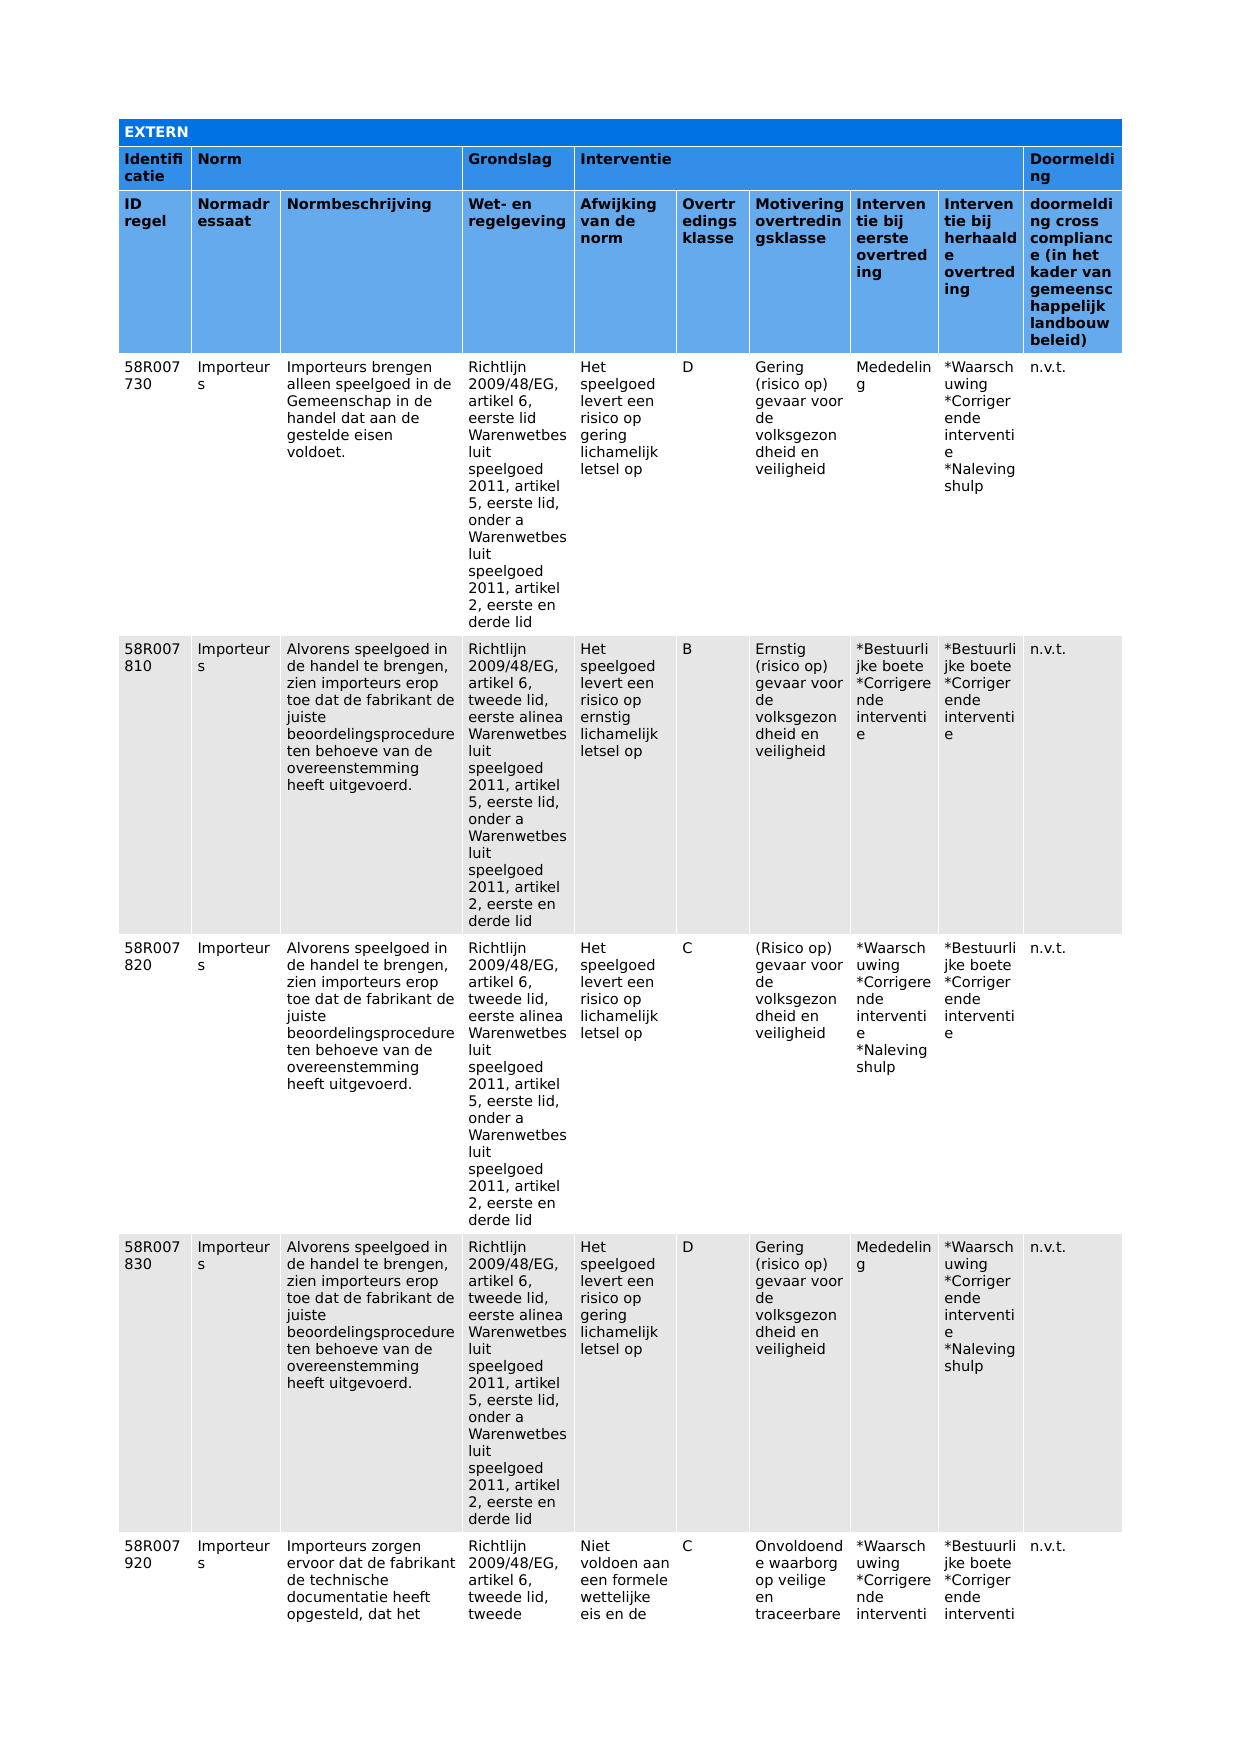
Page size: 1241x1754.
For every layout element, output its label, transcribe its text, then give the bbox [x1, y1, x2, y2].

table_cell Importeurs [192, 354, 280, 635]
table_cell Alvorens speelgoed in de handel te brengen, zien importeurs erop toe dat de fabrikant de juiste beoordelingsprocedure ten behoeve van de overeenstemming heeft uitgevoerd. [281, 1234, 462, 1532]
table_cell *Bestuurlijke boete *Corrigerende interventie [939, 935, 1023, 1233]
table_cell *Waarschuwing *Corrigerende interventie *Nalevingshulp [851, 935, 938, 1233]
table_cell Identificatie [119, 147, 191, 190]
table_cell Importeurs [192, 935, 280, 1233]
table_cell n.v.t. [1024, 636, 1122, 934]
table_cell D [677, 1234, 749, 1532]
table_cell Richtlijn 2009/48/EG, artikel 6, tweede lid, eerste alinea Warenwetbesluit speelgoed 2011, artikel 5, eerste lid, onder a Warenwetbesluit speelgoed 2011, artikel 2, eerste en derde lid [463, 935, 574, 1233]
table_cell *Waarschuwing *Corrigerende interventie *Nalevingshulp [939, 354, 1023, 635]
table_cell Niet voldoen aan een formele wettelijke eis en de [575, 1534, 676, 1628]
table_cell n.v.t. [1024, 1534, 1122, 1628]
table_cell Normadressaat [192, 191, 280, 353]
table_cell B [677, 636, 749, 934]
table_cell 58R007810 [119, 636, 191, 934]
table_cell Normbeschrijving [281, 191, 462, 353]
table_cell *Waarschuwing *Corrigerende interventi [851, 1534, 938, 1628]
table_cell Richtlijn 2009/48/EG, artikel 6, tweede lid, tweede [463, 1534, 574, 1628]
table_cell *Bestuurlijke boete *Corrigerende interventi [939, 1534, 1023, 1628]
table_cell Importeurs [192, 636, 280, 934]
table_cell Doormelding [1024, 147, 1122, 190]
table_cell Het speelgoed levert een risico op gering lichamelijk letsel op [575, 354, 676, 635]
table_cell 58R007920 [119, 1534, 191, 1628]
table_cell Wet- en regelgeving [463, 191, 574, 353]
table_cell doormelding cross compliance (in het kader van gemeenschappelijk landbouwbeleid) [1024, 191, 1122, 353]
table_cell *Waarschuwing *Corrigerende interventie *Nalevingshulp [939, 1234, 1023, 1532]
table_cell Richtlijn 2009/48/EG, artikel 6, tweede lid, eerste alinea Warenwetbesluit speelgoed 2011, artikel 5, eerste lid, onder a Warenwetbesluit speelgoed 2011, artikel 2, eerste en derde lid [463, 636, 574, 934]
table_cell *Bestuurlijke boete *Corrigerende interventie [939, 636, 1023, 934]
table_cell *Bestuurlijke boete *Corrigerende interventie [851, 636, 938, 934]
table_cell Richtlijn 2009/48/EG, artikel 6, eerste lid Warenwetbesluit speelgoed 2011, artikel 5, eerste lid, onder a Warenwetbesluit speelgoed 2011, artikel 2, eerste en derde lid [463, 354, 574, 635]
table_cell Mededeling [851, 1234, 938, 1532]
table_cell Onvoldoende waarborg op veilige en traceerbare [750, 1534, 850, 1628]
table_cell ID regel [119, 191, 191, 353]
table_cell 58R007730 [119, 354, 191, 635]
table_cell 58R007820 [119, 935, 191, 1233]
table_cell Gering (risico op) gevaar voor de volksgezondheid en veiligheid [750, 1234, 850, 1532]
table_cell n.v.t. [1024, 1234, 1122, 1532]
table_cell Interventie bij eerste overtreding [851, 191, 938, 353]
table_cell Afwijking van de norm [575, 191, 676, 353]
table_cell Het speelgoed levert een risico op lichamelijk letsel op [575, 935, 676, 1233]
table_cell Het speelgoed levert een risico op gering lichamelijk letsel op [575, 1234, 676, 1532]
table_cell Importeurs brengen alleen speelgoed in de Gemeenschap in de handel dat aan de gestelde eisen voldoet. [281, 354, 462, 635]
table_cell Richtlijn 2009/48/EG, artikel 6, tweede lid, eerste alinea Warenwetbesluit speelgoed 2011, artikel 5, eerste lid, onder a Warenwetbesluit speelgoed 2011, artikel 2, eerste en derde lid [463, 1234, 574, 1532]
table_cell Het speelgoed levert een risico op ernstig lichamelijk letsel op [575, 636, 676, 934]
table_cell Motivering overtredingsklasse [750, 191, 850, 353]
table_cell Alvorens speelgoed in de handel te brengen, zien importeurs erop toe dat de fabrikant de juiste beoordelingsprocedure ten behoeve van de overeenstemming heeft uitgevoerd. [281, 636, 462, 934]
table_cell Gering (risico op) gevaar voor de volksgezondheid en veiligheid [750, 354, 850, 635]
table_cell Alvorens speelgoed in de handel te brengen, zien importeurs erop toe dat de fabrikant de juiste beoordelingsprocedure ten behoeve van de overeenstemming heeft uitgevoerd. [281, 935, 462, 1233]
table_cell 58R007830 [119, 1234, 191, 1532]
table_cell Importeurs [192, 1534, 280, 1628]
table_cell Norm [192, 147, 462, 190]
table_cell Importeurs [192, 1234, 280, 1532]
table_cell Mededeling [851, 354, 938, 635]
table_cell D [677, 354, 749, 635]
table_cell C [677, 1534, 749, 1628]
table_cell Interventie [575, 147, 1023, 190]
table_cell Grondslag [463, 147, 574, 190]
table_header EXTERN [119, 119, 1122, 146]
table_cell n.v.t. [1024, 935, 1122, 1233]
table_cell Interventie bij herhaalde overtreding [939, 191, 1023, 353]
table_cell Overtredingsklasse [677, 191, 749, 353]
table_cell (Risico op) gevaar voor de volksgezondheid en veiligheid [750, 935, 850, 1233]
table_cell Importeurs zorgen ervoor dat de fabrikant de technische documentatie heeft opgesteld, dat het [281, 1534, 462, 1628]
table_cell C [677, 935, 749, 1233]
table_cell Ernstig (risico op) gevaar voor de volksgezondheid en veiligheid [750, 636, 850, 934]
table_cell n.v.t. [1024, 354, 1122, 635]
